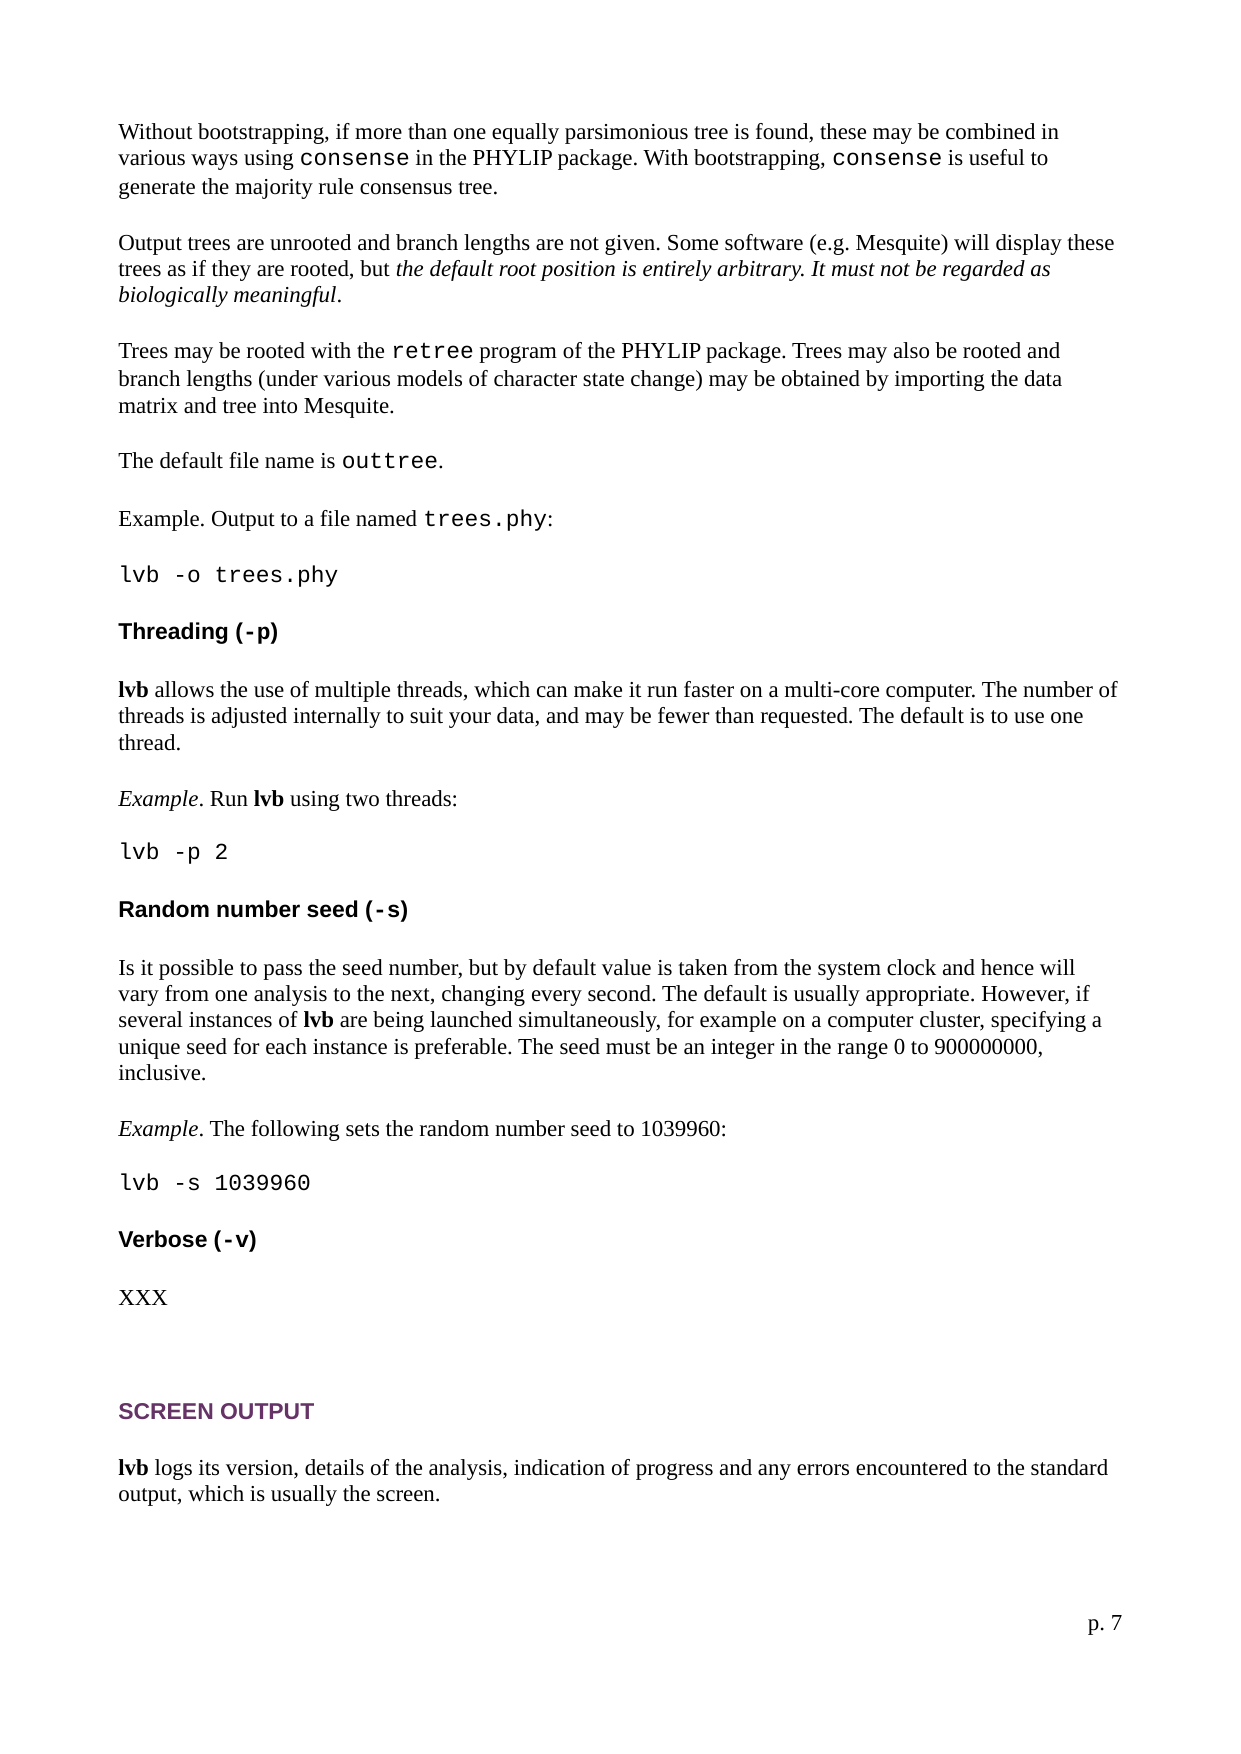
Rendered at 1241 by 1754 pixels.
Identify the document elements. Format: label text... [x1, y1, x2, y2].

text The default file name is outtree. [118, 447, 1122, 476]
text SCREEN OUTPUT [118, 1398, 1122, 1424]
text lvb logs its version, details of the analysis, indication of progress and any errors encountered to the standard output, which is usually the screen. [118, 1454, 1122, 1507]
text Example. The following sets the random number seed to 1039960: [118, 1115, 1122, 1141]
subtitle Random number seed (-s) [118, 896, 1122, 924]
text lvb -o trees.phy [118, 563, 1122, 589]
text XXX [118, 1284, 1122, 1310]
text Without bootstrapping, if more than one equally parsimonious tree is found, these may be combined in various ways using consense in the PHYLIP package. With bootstrapping, consense is useful to generate the majority rule consensus tree. [118, 118, 1122, 199]
subtitle lvb -p 2 [118, 841, 1122, 866]
subtitle Threading (-p) [118, 618, 1122, 647]
text Trees may be rooted with the retree program of the PHYLIP package. Trees may also be rooted and branch lengths (under various models of character state change) may be obtained by importing the data matrix and tree into Mesquite. [118, 337, 1122, 418]
text Output trees are unrooted and branch lengths are not given. Some software (e.g. Mesquite) will display these trees as if they are rooted, but the default root position is entirely arbitrary. It must not be regarded as biologically meaningful. [118, 228, 1122, 308]
text Is it possible to pass the seed number, but by default value is taken from the system clock and hence will vary from one analysis to the next, changing every second. The default is usually appropriate. However, if several instances of lvb are being launched simultaneously, for example on a computer cluster, specifying a unique seed for each instance is preferable. The seed must be an integer in the range 0 to 900000000, inclusive. [118, 954, 1122, 1086]
text lvb -s 1039960 [118, 1171, 1122, 1197]
text Example. Run lvb using two threads: [118, 785, 1122, 811]
text Example. Output to a file named trees.phy: [118, 505, 1122, 533]
subtitle Verbose (-v) [118, 1226, 1122, 1254]
text lvb allows the use of multiple threads, which can make it run faster on a multi-core computer. The number of threads is adjusted internally to suit your data, and may be fewer than requested. The default is to use one thread. [118, 676, 1122, 755]
